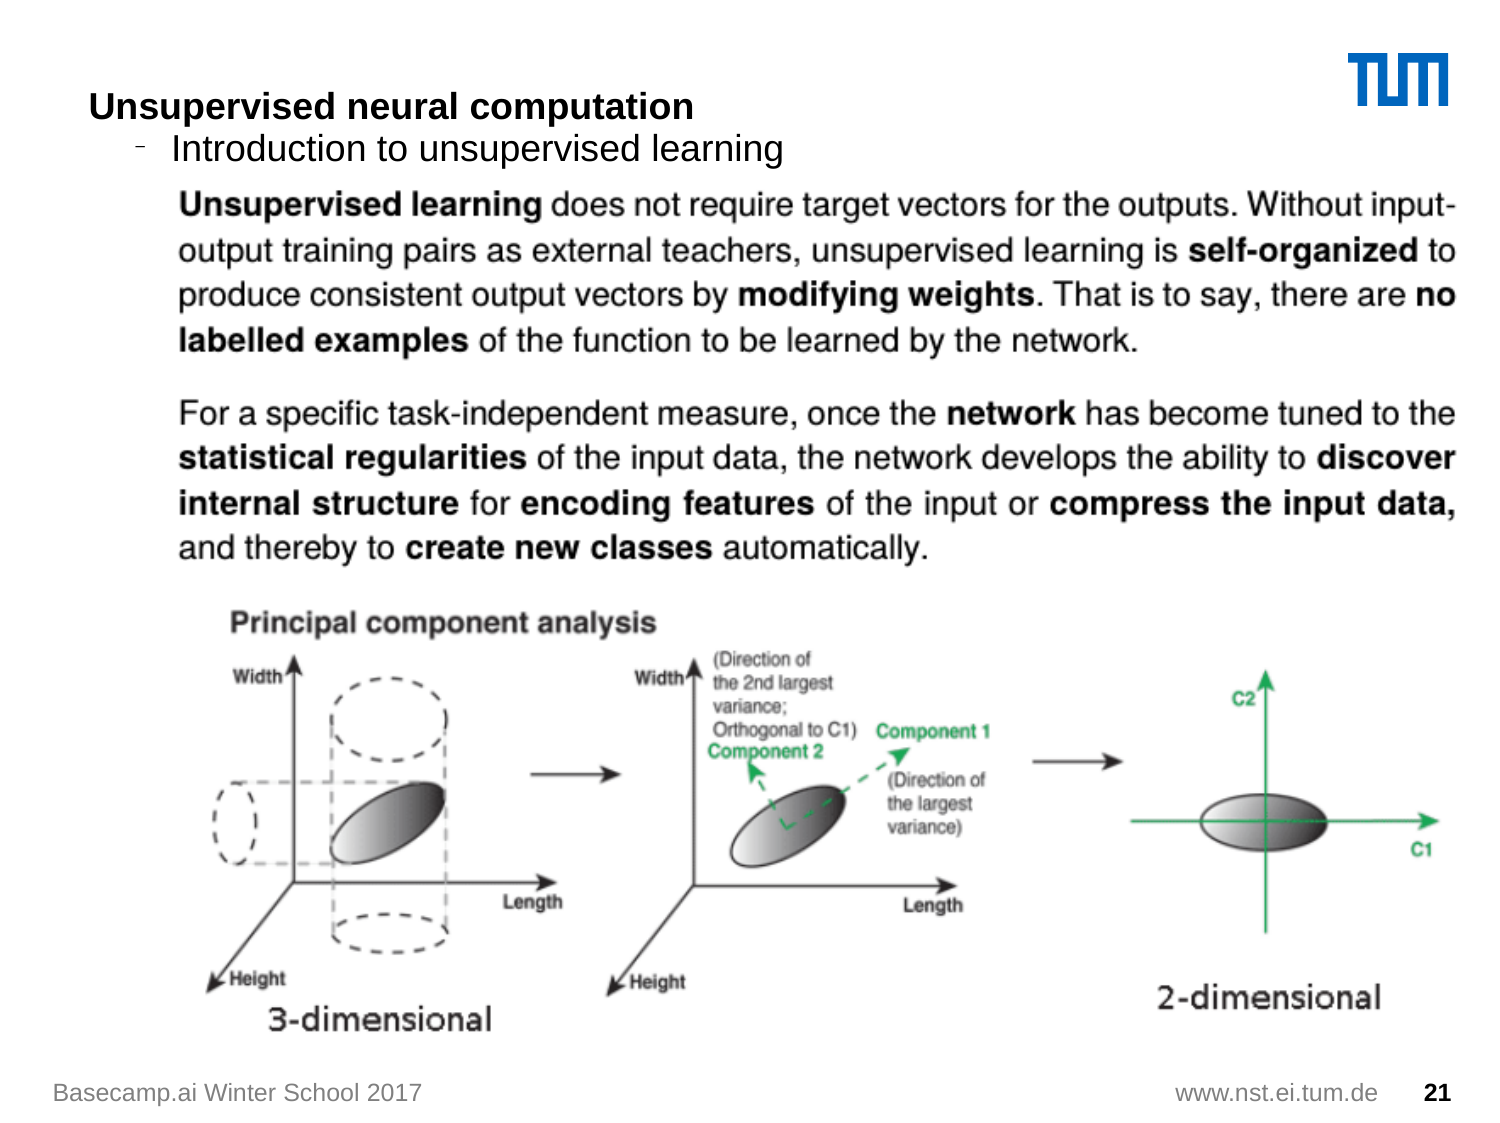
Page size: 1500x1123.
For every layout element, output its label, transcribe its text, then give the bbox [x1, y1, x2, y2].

picture [165, 172, 1477, 1040]
text_box Unsupervised neural computation Introduction to unsupervised learning [73, 77, 863, 343]
